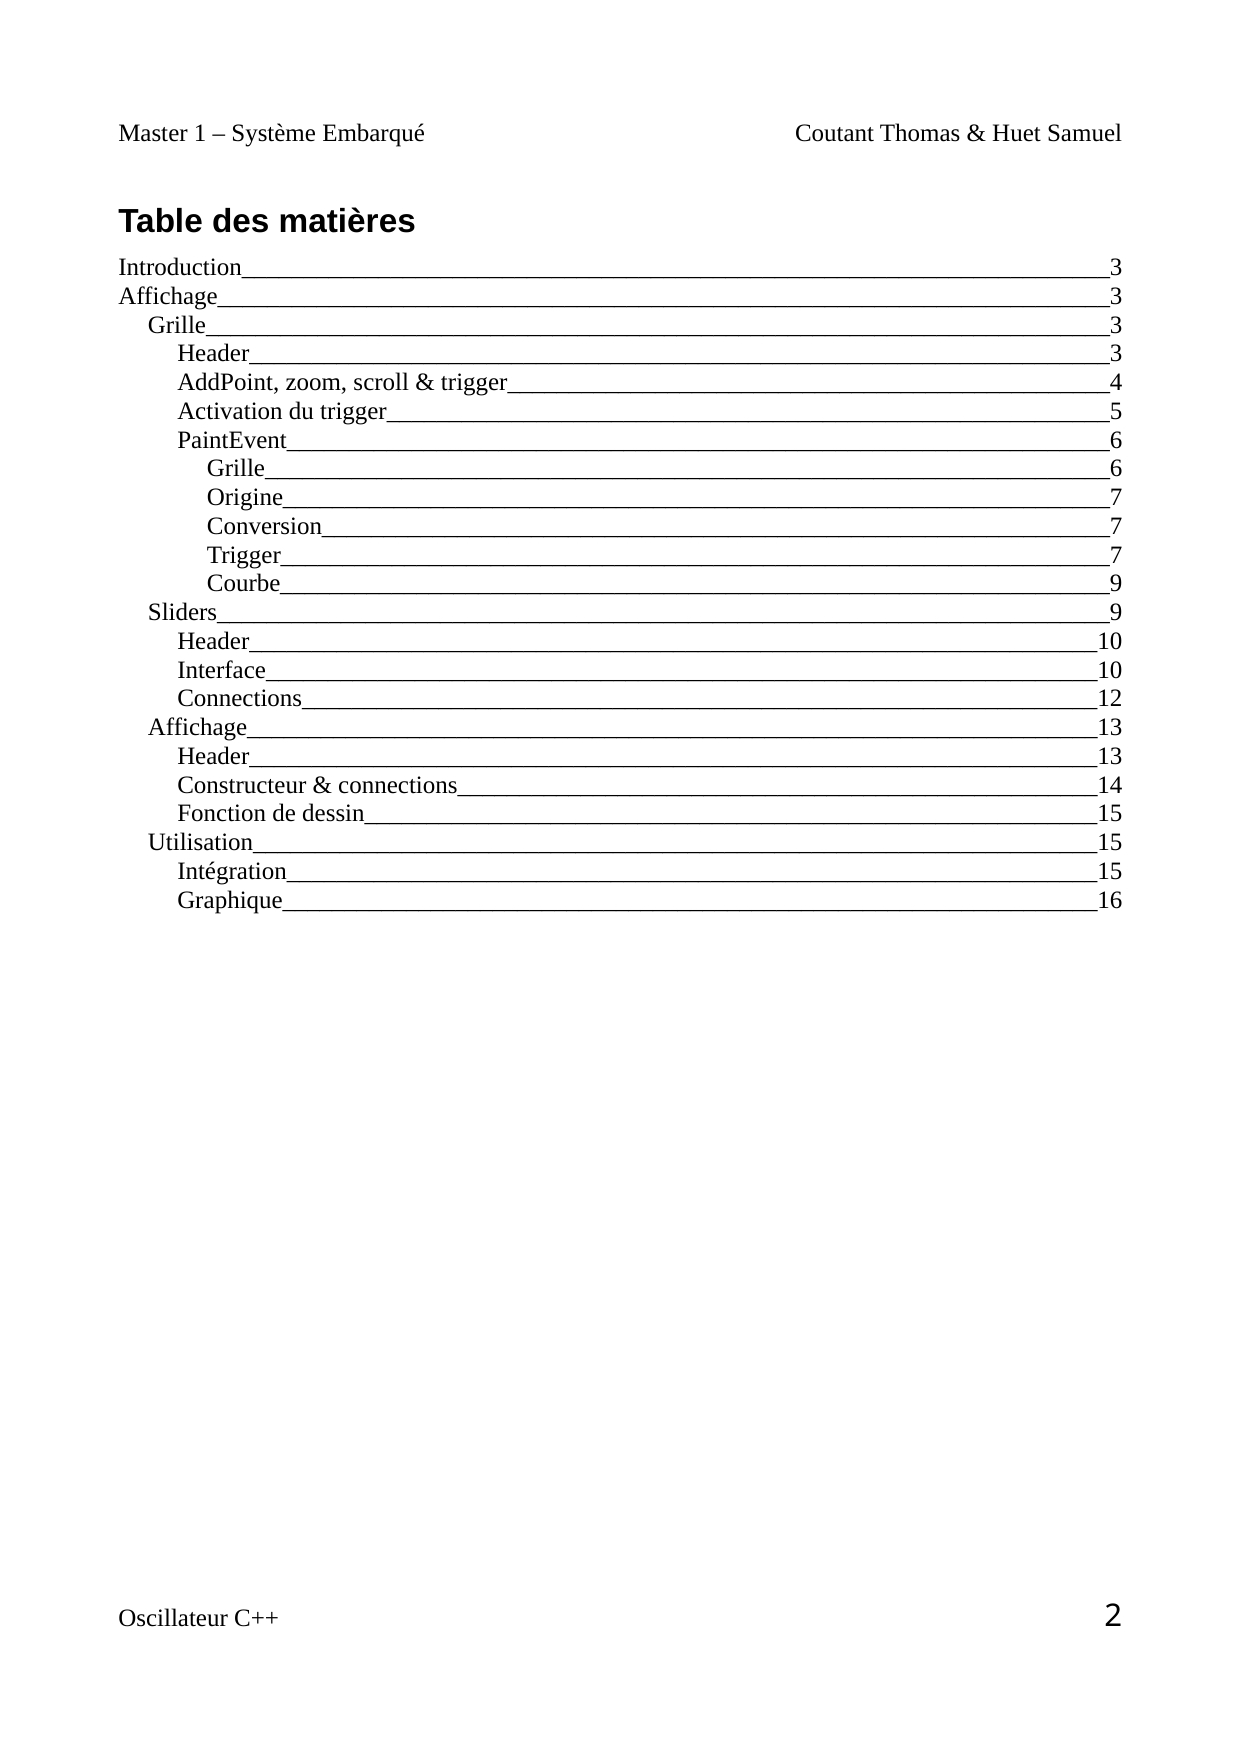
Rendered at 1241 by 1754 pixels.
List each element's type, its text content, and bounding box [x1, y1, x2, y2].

text Grille 3 [148, 310, 1122, 338]
text Courbe 9 [207, 568, 1122, 597]
text Conversion 7 [207, 511, 1122, 540]
text Interface 10 [177, 655, 1122, 683]
text Header 3 [177, 338, 1122, 367]
text Introduction 3 [118, 252, 1122, 281]
text Grille 6 [207, 453, 1122, 482]
text PaintEvent 6 [177, 425, 1122, 453]
text Graphique 16 [177, 885, 1122, 913]
text Intégration 15 [177, 856, 1122, 885]
text Constructeur & connections 14 [177, 770, 1122, 798]
text Fonction de dessin 15 [177, 798, 1122, 827]
text Sliders 9 [148, 597, 1122, 626]
subtitle Table des matières [118, 201, 1122, 240]
text Origine 7 [207, 482, 1122, 511]
text Affichage 13 [148, 712, 1122, 741]
text Trigger 7 [207, 540, 1122, 568]
text Activation du trigger 5 [177, 396, 1122, 425]
text Header 10 [177, 626, 1122, 655]
text Header 13 [177, 741, 1122, 770]
text Connections 12 [177, 683, 1122, 712]
text Utilisation 15 [148, 827, 1122, 856]
text Affichage 3 [118, 281, 1122, 310]
text AddPoint, zoom, scroll & trigger 4 [177, 367, 1122, 396]
